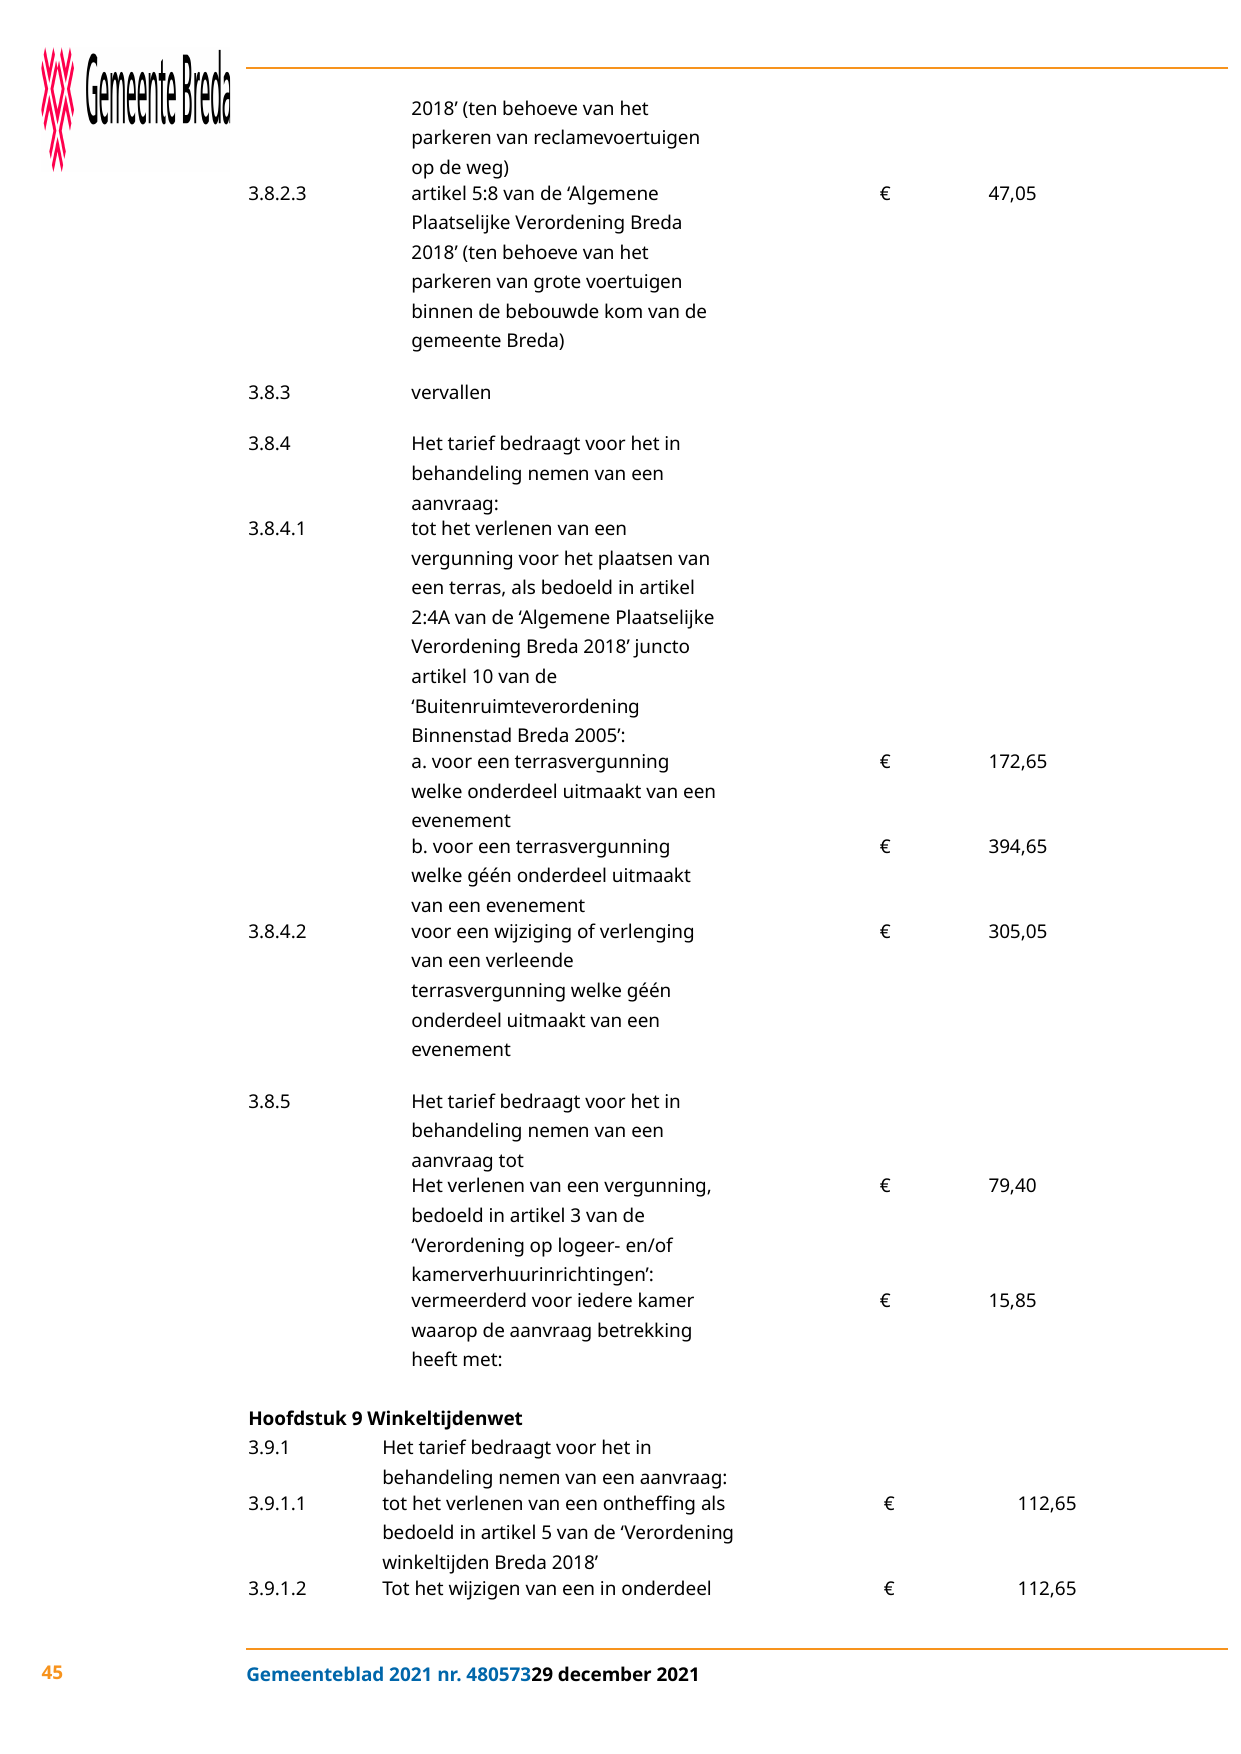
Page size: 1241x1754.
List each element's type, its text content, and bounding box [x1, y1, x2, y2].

table_cell [716, 405, 879, 431]
table_cell Tot het wijzigen van een in onderdeel [382, 1575, 749, 1601]
table_cell 3.8.5 [248, 1088, 411, 1173]
table_cell 112,65 [1018, 1575, 1152, 1601]
table_cell [988, 405, 1097, 431]
table_cell € [880, 833, 988, 918]
table_cell € [880, 918, 988, 1062]
table_cell [248, 833, 411, 918]
table_cell 3.9.1.1 [248, 1490, 382, 1575]
table_cell [716, 180, 879, 353]
table_cell € [880, 748, 988, 833]
table_cell 3.9.1.2 [248, 1575, 382, 1601]
table_cell 3.8.3 [248, 379, 411, 405]
table_cell [248, 1062, 411, 1088]
table_cell [716, 379, 879, 405]
text Hoofdstuk 9 Winkeltijdenwet [248, 1405, 1152, 1431]
table_cell [716, 431, 879, 515]
table_cell [880, 405, 988, 431]
table_cell [248, 405, 411, 431]
table_cell 305,05 [988, 918, 1097, 1062]
table_cell a. voor een terrasvergunning welke onderdeel uitmaakt van een evenement [411, 748, 716, 833]
table_cell [248, 95, 411, 180]
table_cell 3.8.2.3 [248, 180, 411, 353]
table_header Het tarief bedraagt voor het in behandeling nemen van een aanvraag: [382, 1435, 749, 1490]
table_cell b. voor een terrasvergunning welke géén onderdeel uitmaakt van een evenement [411, 833, 716, 918]
table_cell [411, 1062, 716, 1088]
table_cell Het tarief bedraagt voor het in behandeling nemen van een aanvraag: [411, 431, 716, 515]
table_cell 3.8.4 [248, 431, 411, 515]
table_cell voor een wijziging of verlenging van een verleende terrasvergunning welke géén onderdeel uitmaakt van een evenement [411, 918, 716, 1062]
table_cell 47,05 [988, 180, 1097, 353]
table_cell Het verlenen van een vergunning, bedoeld in artikel 3 van de ‘Verordening op logeer- en/of kamerverhuurinrichtingen’: [411, 1173, 716, 1287]
table_cell [880, 1062, 988, 1088]
table_cell vermeerderd voor iedere kamer waarop de aanvraag betrekking heeft met: [411, 1287, 716, 1372]
table_cell 3.8.4.2 [248, 918, 411, 1062]
picture [41, 47, 231, 172]
table_cell 394,65 [988, 833, 1097, 918]
table_cell 2018’ (ten behoeve van het parkeren van reclamevoertuigen op de weg) [411, 95, 716, 180]
table_cell [716, 1062, 879, 1088]
table_cell [880, 515, 988, 748]
table_cell [716, 1173, 879, 1287]
table_cell 79,40 [988, 1173, 1097, 1287]
table_cell [880, 431, 988, 515]
table_cell [411, 405, 716, 431]
table_cell 172,65 [988, 748, 1097, 833]
table_cell [988, 1088, 1097, 1173]
table_cell [880, 1088, 988, 1173]
table_cell [248, 1173, 411, 1287]
table_cell [880, 353, 988, 379]
table_cell € [884, 1490, 1017, 1575]
table_cell [988, 431, 1097, 515]
table_cell € [884, 1575, 1017, 1601]
table_cell [716, 1088, 879, 1173]
table_cell [749, 1490, 883, 1575]
table_cell [411, 353, 716, 379]
table_header 3.9.1 [248, 1435, 382, 1490]
table_cell [716, 748, 879, 833]
table_cell € [880, 1173, 988, 1287]
table_cell [248, 353, 411, 379]
table_cell [988, 353, 1097, 379]
table_cell vervallen [411, 379, 716, 405]
table_cell [988, 95, 1097, 180]
table_cell tot het verlenen van een ontheffing als bedoeld in artikel 5 van de ‘Verordening winkeltijden Breda 2018’ [382, 1490, 749, 1575]
table_cell [880, 95, 988, 180]
table_cell [716, 515, 879, 748]
table_cell [248, 748, 411, 833]
table_cell [716, 1287, 879, 1372]
table_cell 15,85 [988, 1287, 1097, 1372]
table_header [884, 1435, 1017, 1490]
table_cell [716, 353, 879, 379]
table_cell [988, 379, 1097, 405]
table_cell [716, 95, 879, 180]
table_cell [988, 515, 1097, 748]
table_cell 3.8.4.1 [248, 515, 411, 748]
table_cell [880, 379, 988, 405]
table_cell [988, 1062, 1097, 1088]
table_cell artikel 5:8 van de ‘Algemene Plaatselijke Verordening Breda 2018’ (ten behoeve van het parkeren van grote voertuigen binnen de bebouwde kom van de gemeente Breda) [411, 180, 716, 353]
table_cell [716, 833, 879, 918]
table_header [1018, 1435, 1152, 1490]
table_cell 112,65 [1018, 1490, 1152, 1575]
table_cell € [880, 180, 988, 353]
table_cell [749, 1575, 883, 1601]
table_header [749, 1435, 883, 1490]
table_cell € [880, 1287, 988, 1372]
table_cell [716, 918, 879, 1062]
table_cell tot het verlenen van een vergunning voor het plaatsen van een terras, als bedoeld in artikel 2:4A van de ‘Algemene Plaatselijke Verordening Breda 2018’ juncto artikel 10 van de ‘Buitenruimteverordening Binnenstad Breda 2005’: [411, 515, 716, 748]
table_cell Het tarief bedraagt voor het in behandeling nemen van een aanvraag tot [411, 1088, 716, 1173]
table_cell [248, 1287, 411, 1372]
